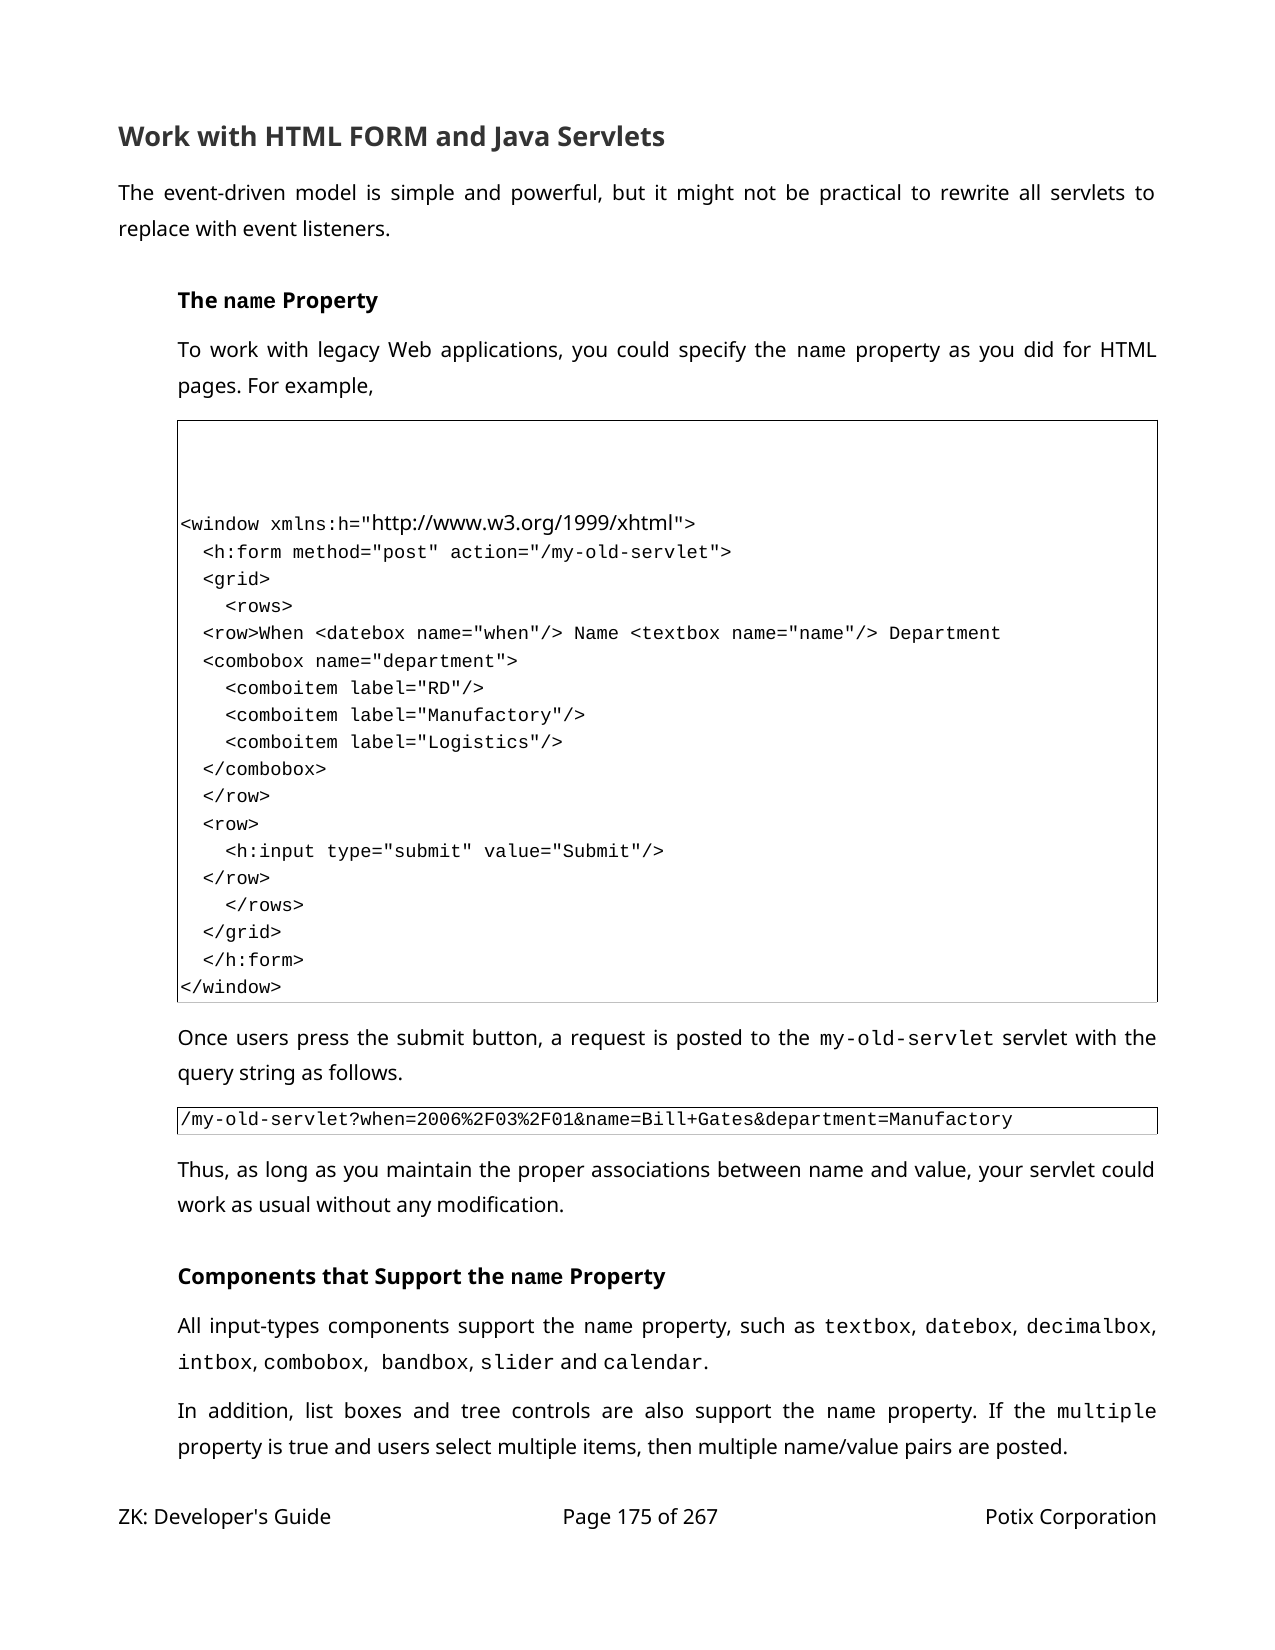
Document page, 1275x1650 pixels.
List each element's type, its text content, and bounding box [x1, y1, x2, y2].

text <window xmlns:h="http://www.w3.org/1999/xhtml"> [178, 421, 1157, 537]
text <comboitem label="RD"/> [178, 676, 1157, 700]
text To work with legacy Web applications, you could specify the name property as you did for HTML pages. For example, [177, 335, 1157, 399]
subtitle Components that Support the name Property [177, 1261, 1157, 1291]
subtitle Work with HTML FORM and Java Servlets [118, 118, 1157, 155]
text <rows> [178, 594, 1157, 618]
text <comboitem label="Manufactory"/> [178, 703, 1157, 727]
text </h:form> [178, 947, 1157, 972]
text </row> [178, 866, 1157, 890]
text <grid> [178, 567, 1157, 591]
text The event-driven model is simple and powerful, but it might not be practical to rewrite all servlets to replace with event listeners. [118, 178, 1157, 242]
text </combobox> [178, 757, 1157, 781]
subtitle The name Property [177, 284, 1157, 314]
text All input-types components support the name property, such as textbox, datebox, decimalbox, intbox, combobox, bandbox, slider and calendar. [177, 1312, 1157, 1376]
text /my-old-servlet?when=2006%2F03%2F01&name=Bill+Gates&department=Manufactory [178, 1108, 1157, 1134]
text <h:input type="submit" value="Submit"/> [178, 839, 1157, 863]
text <row> [178, 812, 1157, 836]
text <comboitem label="Logistics"/> [178, 730, 1157, 754]
text In addition, list boxes and tree controls are also support the name property. If the multiple property is true and users select multiple items, then multiple name/value pairs are posted. [177, 1396, 1157, 1460]
text </row> [178, 784, 1157, 809]
text <combobox name="department"> [178, 648, 1157, 673]
text <row>When <datebox name="when"/> Name <textbox name="name"/> Department [178, 621, 1157, 646]
text <h:form method="post" action="/my-old-servlet"> [178, 540, 1157, 564]
text Thus, as long as you maintain the proper associations between name and value, your servlet could work as usual without any modification. [177, 1155, 1157, 1218]
text Once users press the submit button, a request is posted to the my-old-servlet servlet with the query string as follows. [177, 1023, 1157, 1086]
text </window> [178, 975, 1157, 1002]
text </grid> [178, 920, 1157, 944]
text </rows> [178, 893, 1157, 917]
